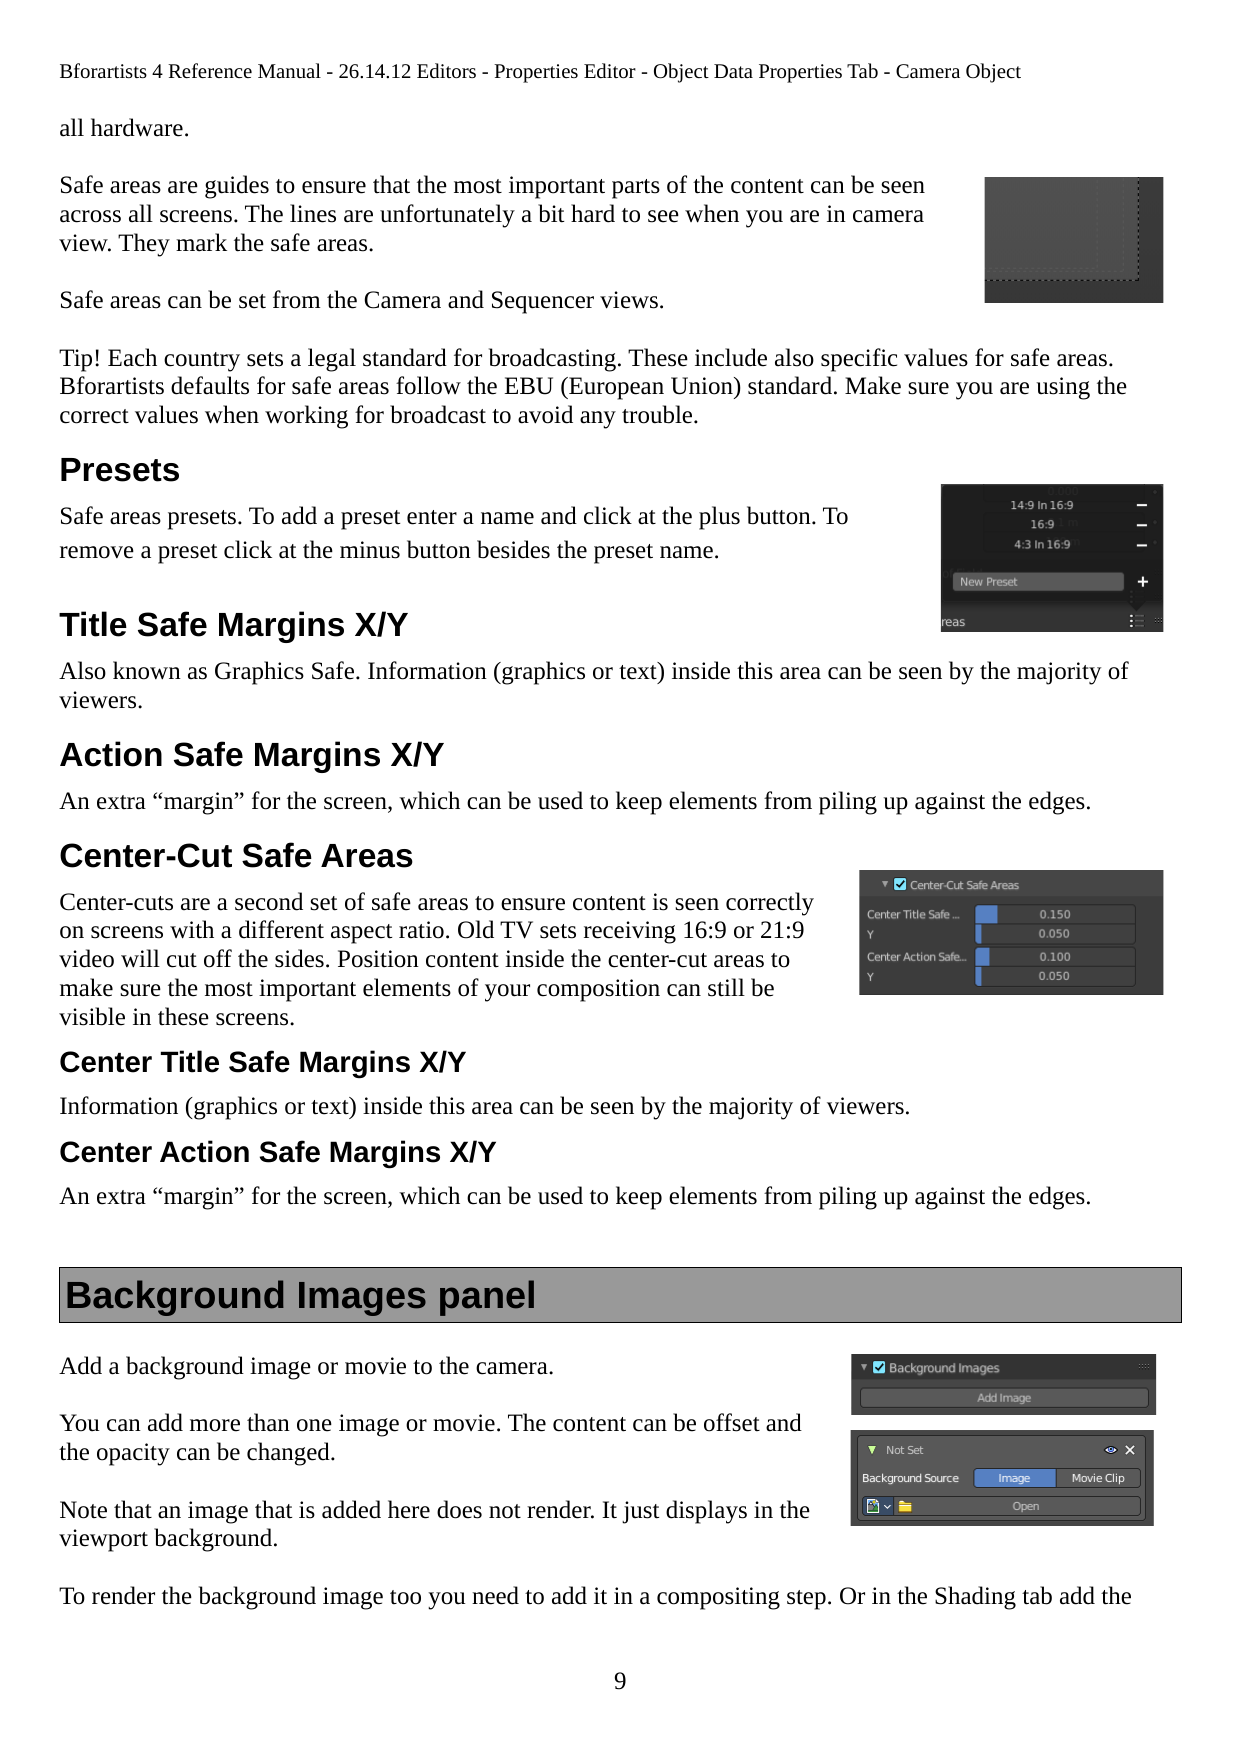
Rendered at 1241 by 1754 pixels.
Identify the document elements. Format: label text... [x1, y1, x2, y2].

text To render the background image too you need to add it in a compositing step. Or in the Shading tab add the [59, 1581, 1181, 1610]
text Safe areas can be set from the Camera and Sequencer views. [59, 285, 1181, 314]
text Note that an image that is added here does not render. It just displays in the viewport background. [59, 1495, 1181, 1552]
subtitle Center Action Safe Margins X/Y [59, 1134, 1181, 1168]
text Also known as Graphics Safe. Information (graphics or text) inside this area can be seen by the majority of viewers. [59, 656, 1181, 714]
text Safe areas are guides to ensure that the most important parts of the content can be seen across all screens. The lines are unfortunately a bit hard to see when you are in camera view. They mark the safe areas. [59, 170, 1181, 256]
text Safe areas presets. To add a preset enter a name and click at the plus button. To remove a preset click at the minus button besides the preset name. [59, 501, 940, 564]
picture [850, 1430, 1154, 1526]
subtitle Center Title Safe Margins X/Y [59, 1045, 1181, 1079]
picture [851, 1354, 1157, 1415]
table_header Background Images panel [60, 1268, 1181, 1322]
subtitle Action Safe Margins X/Y [59, 735, 1181, 773]
subtitle Title Safe Margins X/Y [59, 605, 1181, 644]
text An extra “margin” for the screen, which can be used to keep elements from piling up against the edges. [59, 1181, 1181, 1209]
picture [984, 177, 1164, 303]
text You can add more than one image or movie. The content can be offset and the opacity can be changed. [59, 1408, 1181, 1466]
picture [940, 484, 1164, 632]
text all hardware. [59, 113, 1181, 141]
subtitle Presets [59, 450, 1181, 488]
picture [859, 870, 1164, 995]
text Add a background image or movie to the camera. [59, 1351, 1181, 1380]
text Information (graphics or text) inside this area can be seen by the majority of viewers. [59, 1091, 1181, 1120]
text Tip! Each country sets a legal standard for broadcasting. These include also specific values for safe areas. Bforartists defaults for safe areas follow the EBU (European Union) standard. Make sure you are using the correct values when working for broadcast to avoid any trouble. [59, 343, 1181, 429]
text An extra “margin” for the screen, which can be used to keep elements from piling up against the edges. [59, 786, 1181, 814]
subtitle Center-Cut Safe Areas [59, 835, 1181, 874]
text Center-cuts are a second set of safe areas to ensure content is seen correctly on screens with a different aspect ratio. Old TV sets receiving 16:9 or 21:9 video will cut off the sides. Position content inside the center-cut areas to make sure the most important elements of your composition can still be visible in these screens. [59, 887, 1181, 1030]
